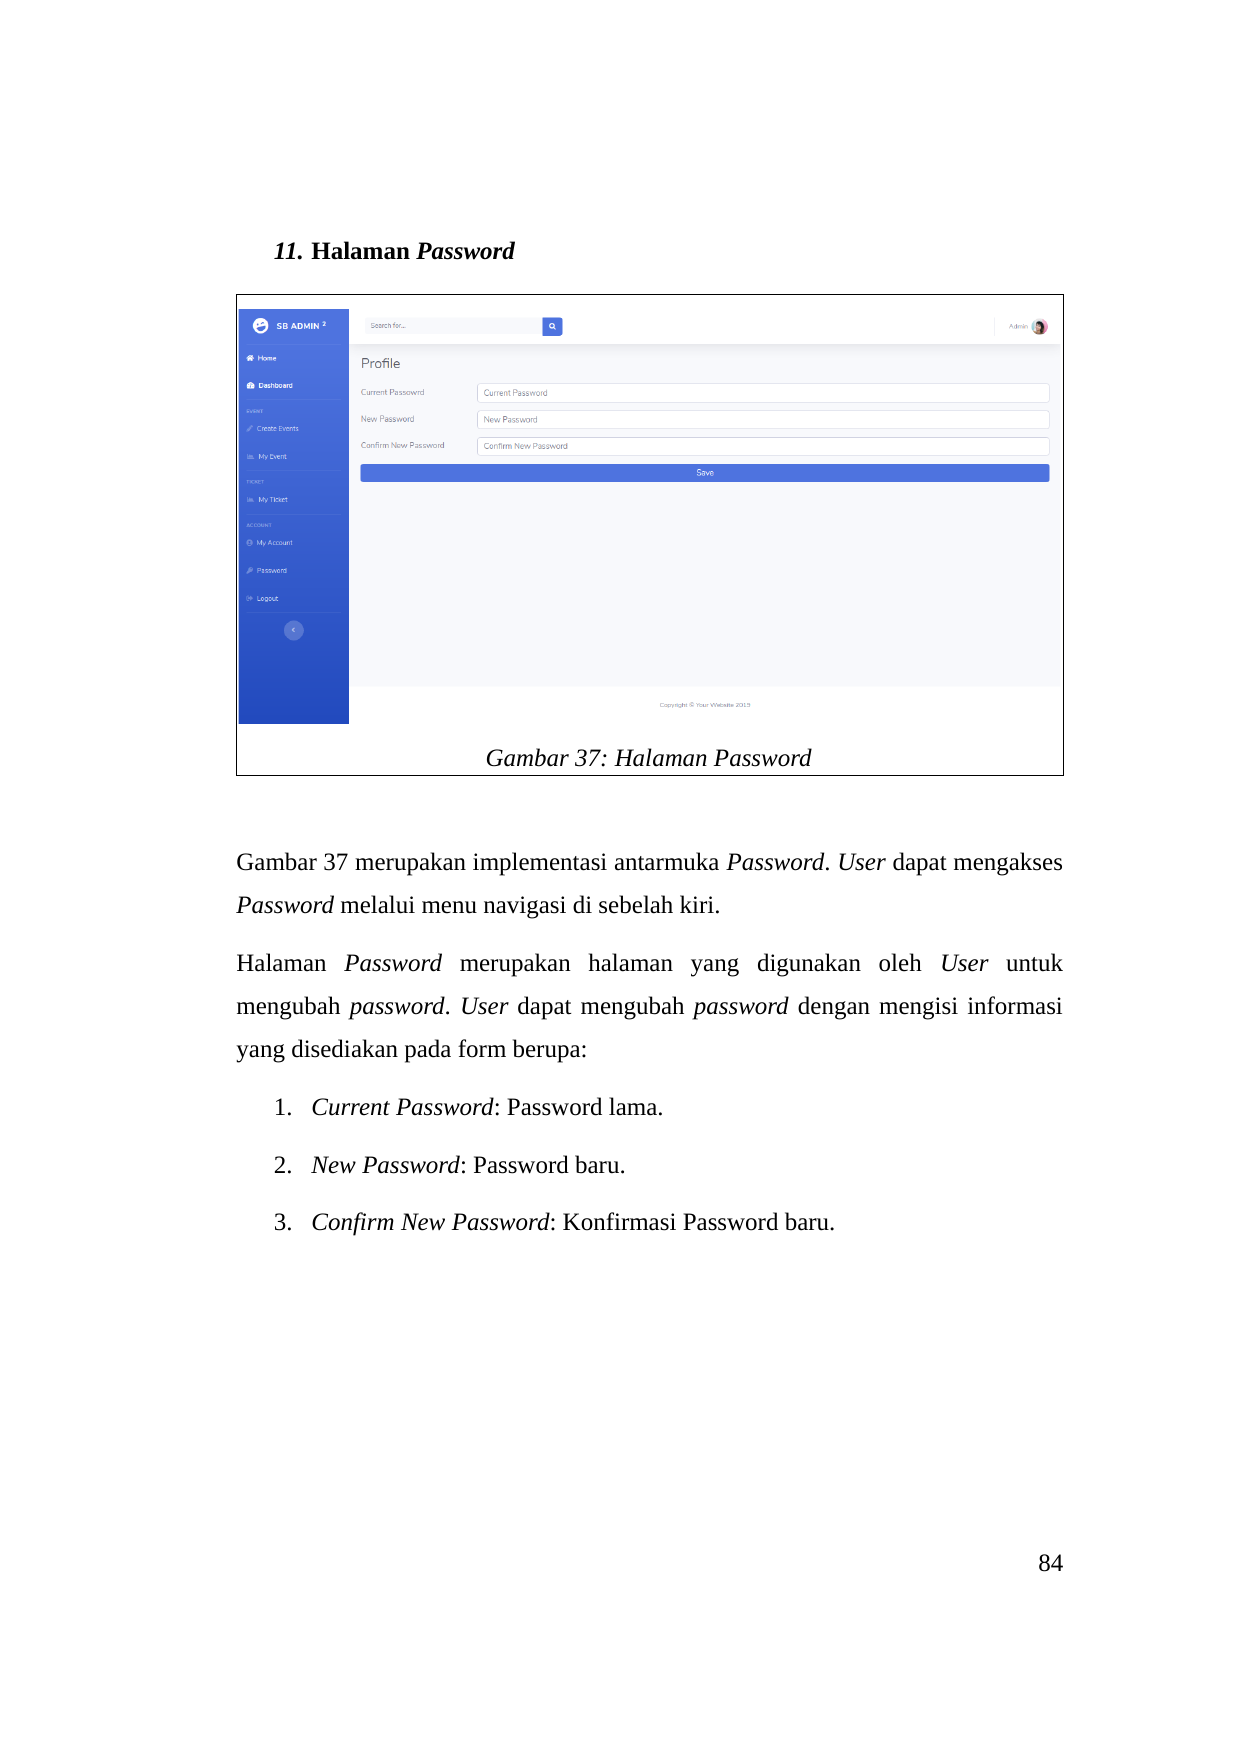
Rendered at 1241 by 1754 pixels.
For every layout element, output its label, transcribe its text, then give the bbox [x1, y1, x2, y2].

list Confirm New Password: Konfirmasi Password baru. [274, 1207, 1063, 1236]
picture [238, 309, 1061, 724]
list New Password: Password baru. [274, 1150, 1063, 1178]
text Gambar 37: Halaman Password [239, 724, 1060, 772]
text Halaman Password merupakan halaman yang digunakan oleh User untuk mengubah password. User dapat mengubah password dengan mengisi informasi yang disediakan pada form berupa: [236, 948, 1063, 1063]
list Current Password: Password lama. [274, 1092, 1063, 1121]
text Gambar 37 merupakan implementasi antarmuka Password. User dapat mengakses Password melalui menu navigasi di sebelah kiri. [236, 847, 1063, 919]
list Halaman Password [274, 236, 1063, 265]
